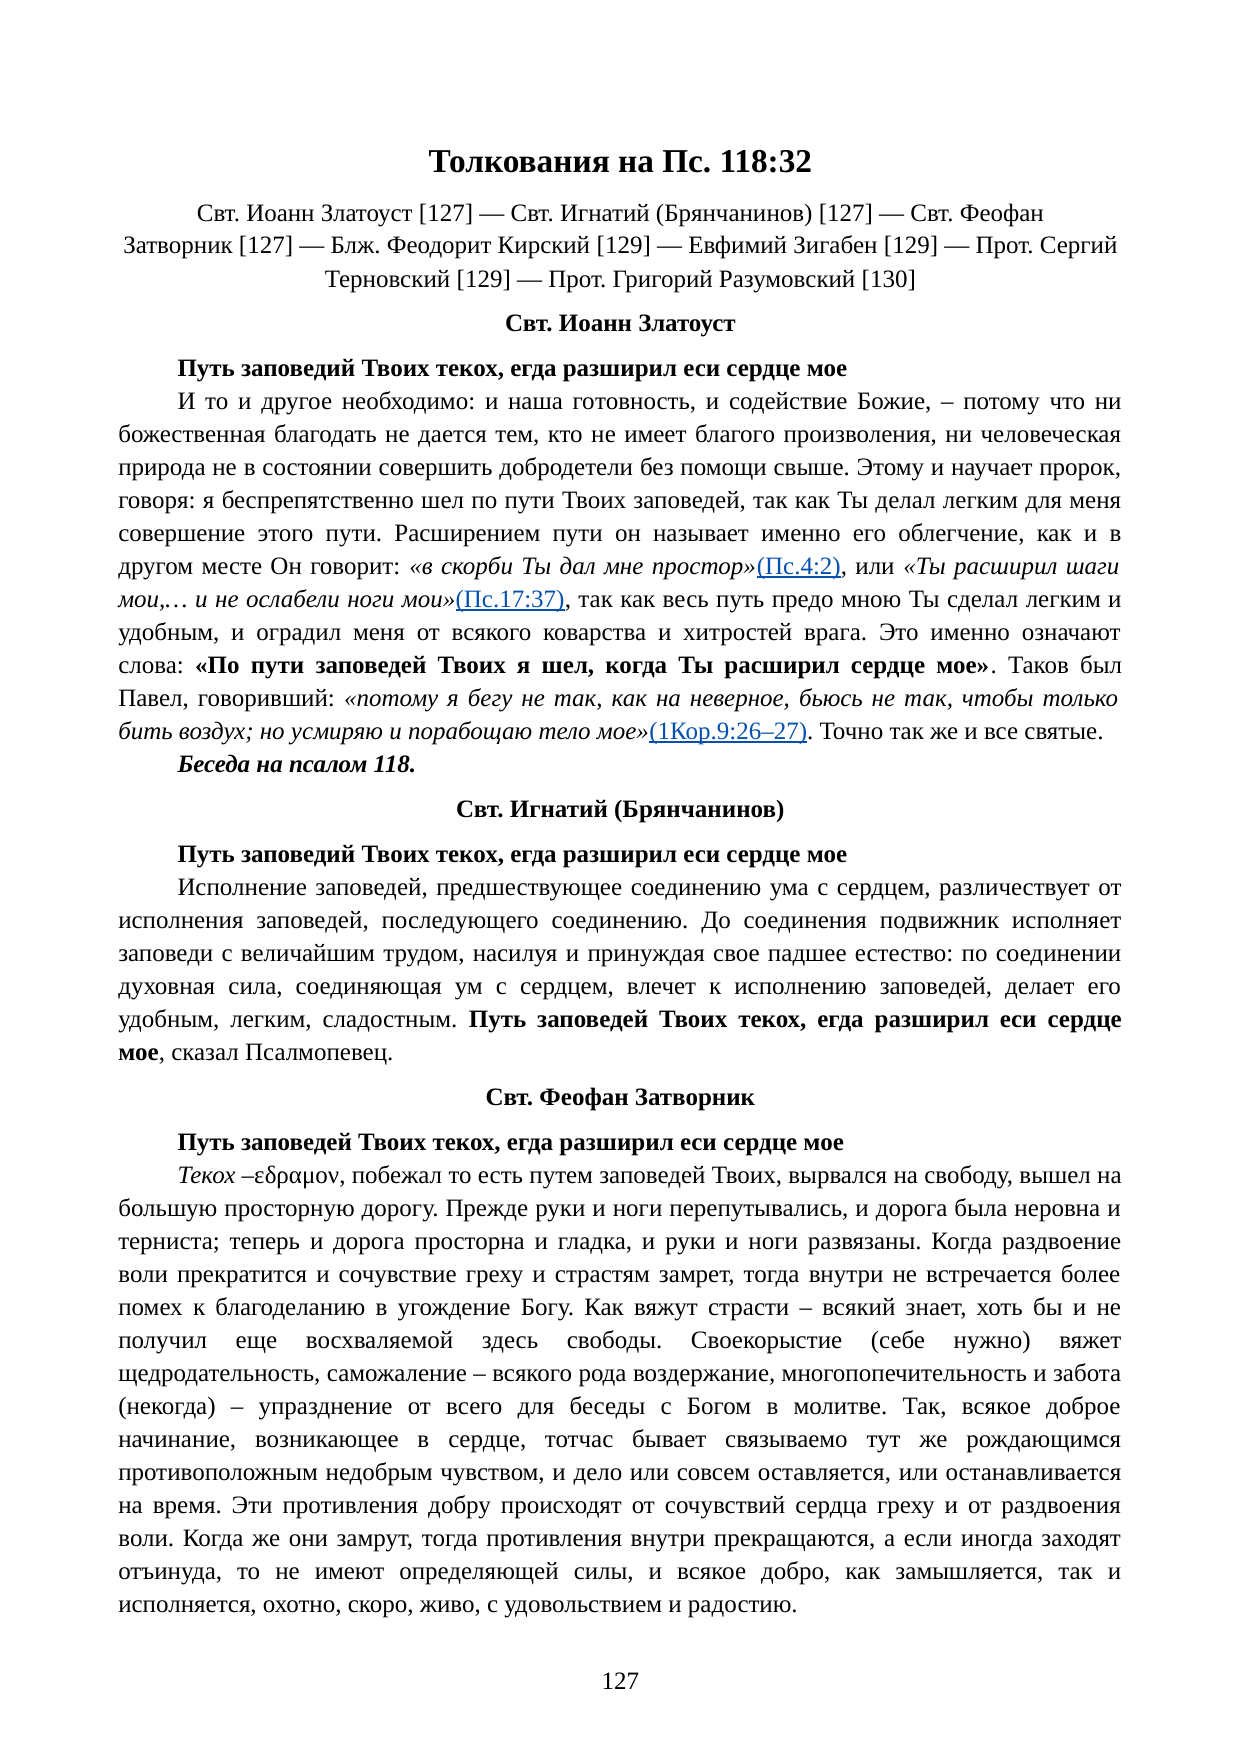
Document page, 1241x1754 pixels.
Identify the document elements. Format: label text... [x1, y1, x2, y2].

text Свт. Иоанн Златоуст [127] — Свт. Игнатий (Брянчанинов) [127] — Свт. Феофан Затворник [127] — Блж. Феодорит Кирский [129] — Евфимий Зигабен [129] — Прот. Сергий Терновский [129] — Прот. Григорий Разумовский [130] [118, 198, 1122, 292]
subtitle Свт. Игнатий (Брянчанинов) [118, 794, 1122, 823]
text Путь заповедий Твоих текох, егда разширил еси сердце мое [118, 839, 1122, 868]
subtitle Свт. Иоанн Златоуст [118, 308, 1122, 337]
text И то и другое необходимо: и наша го­товность, и содействие Божие, – потому что ни божественная благодать не дается тем, кто не имеет благого произволения, ни человеческая природа не в состоянии совершить добродетели без помощи свыше. Этому и научает пророк, говоря: я беспрепятственно шел по пути Твоих заповедей, так как Ты делал легким для меня совершение этого пути. Расширением пути он называет именно его облегчение, как и в другом месте Он говорит: «в скорби Ты дал мне простор»(Пс.4:2), или «Ты расширил шаги мои,… и не ослабели ноги мои»(Пс.17:37), так как весь путь предо мною Ты сделал легким и удобным, и оградил меня от всякого коварства и хитростей врага. Это именно означают слова: «По пути заповедей Твоих я шел, когда Ты расширил сердце мое». Таков был Павел, го­воривший: «потому я бегу не так, как на неверное, бьюсь не так, чтобы только бить воздух; но усмиряю и порабощаю тело мое»(1Кор.9:26–27). Точно так же и все святые. [118, 386, 1122, 745]
text Текох –εδραμον, побежал то есть путем заповедей Твоих, вырвался на свободу, вышел на большую просторную дорогу. Прежде руки и ноги перепутывались, и дорога была неровна и терниста; теперь и дорога просторна и гладка, и руки и ноги развязаны. Когда раздвоение воли прекратится и сочувствие греху и страстям замрет, тогда внутри не встречается более помех к благоделанию в угождение Богу. Как вяжут страсти – всякий знает, хоть бы и не получил еще восхваляемой здесь свободы. Своекорыстие (себе нужно) вяжет щедродательность, саможаление – всякого рода воздержание, многопопечительность и забота (некогда) – упразднение от всего для беседы с Богом в молитве. Так, всякое доброе начинание, возникающее в сердце, тотчас бывает связываемо тут же рождающимся противоположным недобрым чувством, и дело или совсем оставляется, или останавливается на время. Эти противления добру происходят от сочувствий сердца греху и от раздвоения воли. Когда же они замрут, тогда противления внутри прекращаются, а если иногда заходят отъинуда, то не имеют определяющей силы, и всякое добро, как замышляется, так и исполняется, охотно, скоро, живо, с удовольствием и радостию. [118, 1160, 1122, 1618]
text Путь заповедий Твоих текох, егда разширил еси сердце мое [118, 353, 1122, 382]
subtitle Свт. Феофан Затворник [118, 1082, 1122, 1111]
subtitle Толкования на Пс. 118:32 [118, 142, 1122, 180]
text Путь заповедей Твоих текох, егда разширил еси сердце мое [118, 1127, 1122, 1156]
text Беседа на псалом 118. [118, 749, 1122, 778]
text Исполнение заповедей, предшествующее соединению ума с сердцем, различествует от исполнения заповедей, последующего соединению. До соединения подвижник исполняет заповеди с величайшим трудом, насилуя и принуждая свое падшее естество: по соединении духовная сила, соединяющая ум с сердцем, влечет к исполнению заповедей, делает его удобным, легким, сладостным. Путь заповедей Твоих текох, егда разширил ecи сердце мое, сказал Псалмопевец. [118, 872, 1122, 1066]
